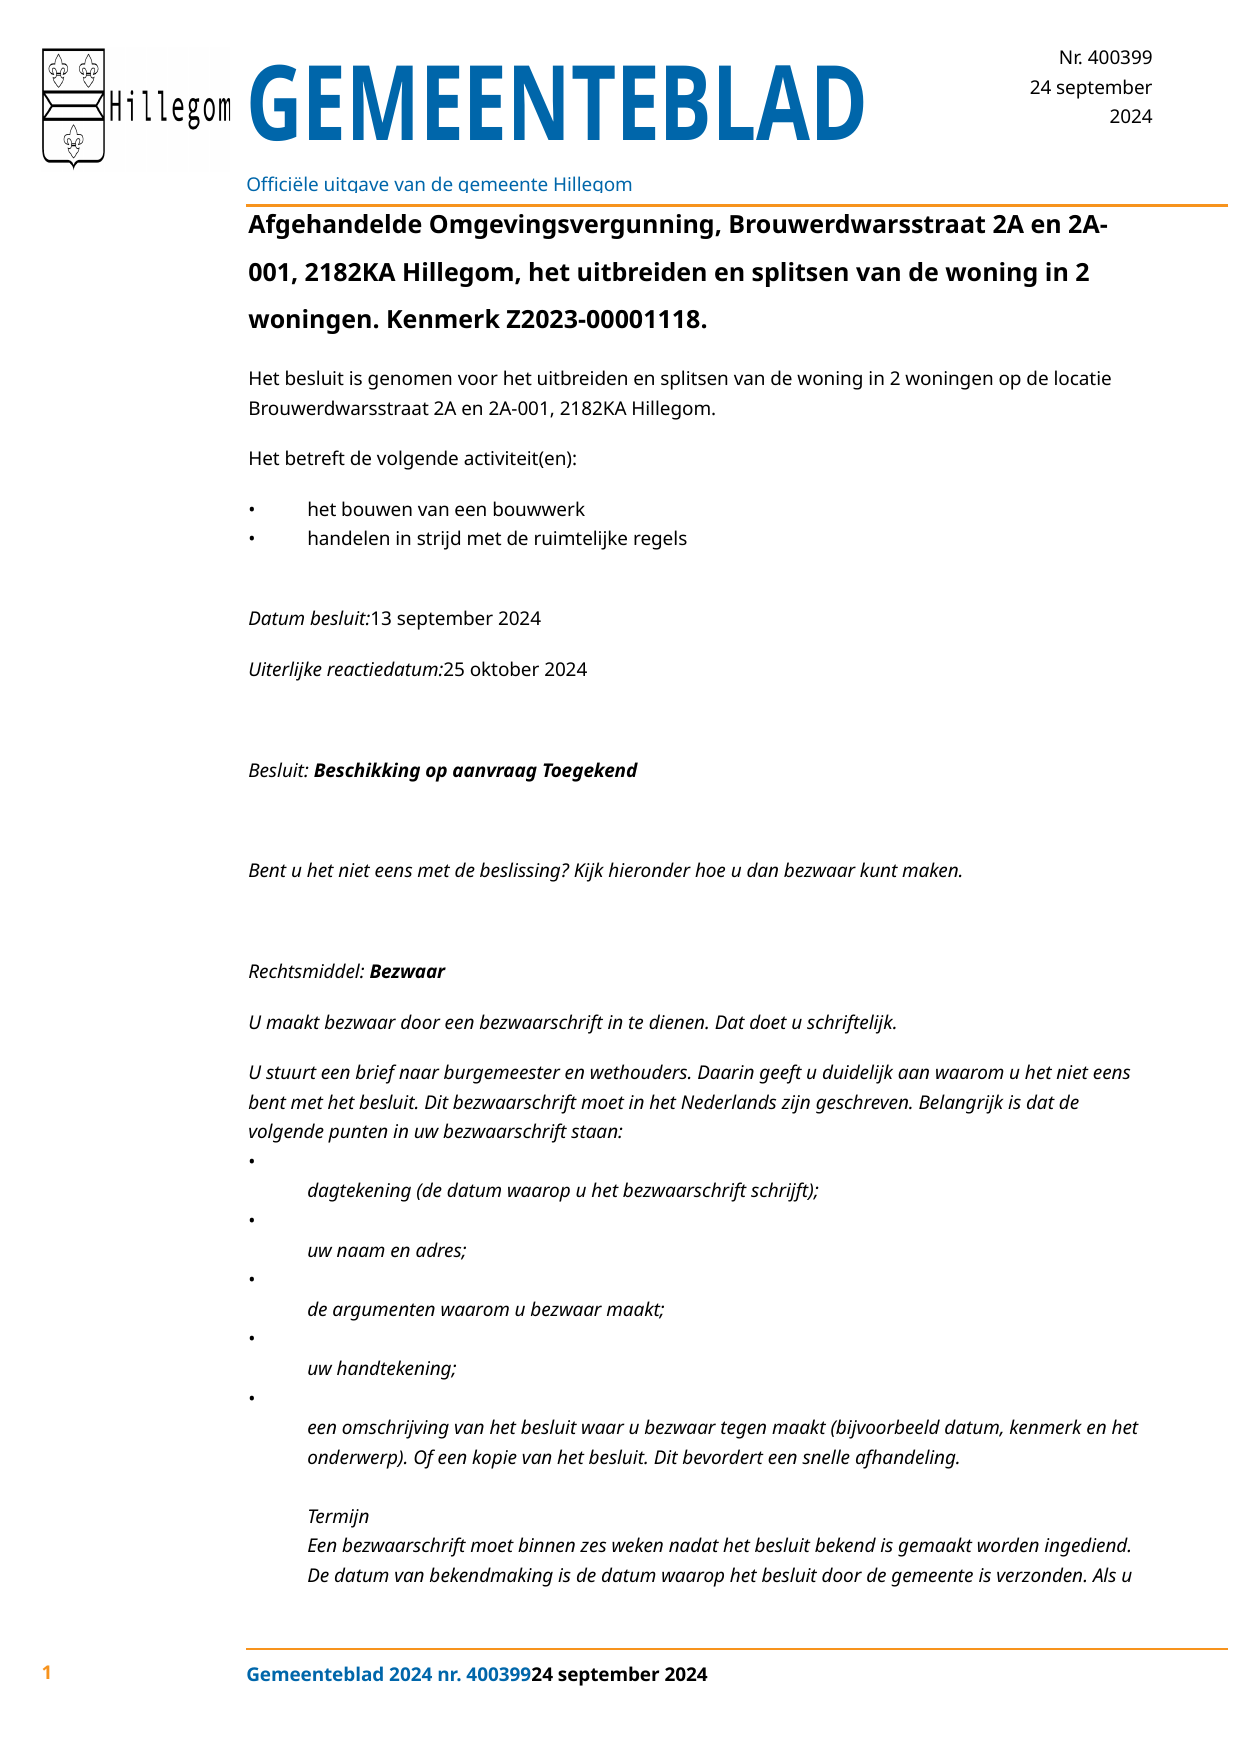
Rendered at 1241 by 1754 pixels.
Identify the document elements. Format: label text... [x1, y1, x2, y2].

text Het betreft de volgende activiteit(en): [248, 446, 1152, 471]
list het bouwen van een bouwwerk [248, 496, 1152, 522]
list Een bezwaarschrift moet binnen zes weken nadat het besluit bekend is gemaakt worden ingediend. De datum van bekendmaking is de datum waarop het besluit door de gemeente is verzonden. Als u [248, 1533, 1152, 1588]
text Rechtsmiddel: Bezwaar [248, 958, 1152, 984]
text Besluit: Beschikking op aanvraag Toegekend [248, 757, 1152, 782]
list een omschrijving van het besluit waar u bezwaar tegen maakt (bijvoorbeeld datum, kenmerk en het onderwerp). Of een kopie van het besluit. Dit bevordert een snelle afhandeling. [248, 1414, 1152, 1469]
list de argumenten waarom u bezwaar maakt; [248, 1296, 1152, 1322]
list dagtekening (de datum waarop u het bezwaarschrift schrijft); [248, 1178, 1152, 1203]
list Termijn [248, 1503, 1152, 1529]
picture [41, 47, 231, 172]
text Bent u het niet eens met de beslissing? Kijk hieronder hoe u dan bezwaar kunt maken. [248, 858, 1152, 883]
list handelen in strijd met de ruimtelijke regels [248, 526, 1152, 551]
text Afgehandelde Omgevingsvergunning, Brouwerdwarsstraat 2A en 2A-001, 2182KA Hillegom, het uitbreiden en splitsen van de woning in 2 woningen. Kenmerk Z2023-00001118. [248, 207, 1152, 336]
text Het besluit is genomen voor het uitbreiden en splitsen van de woning in 2 woningen op de locatie Brouwerdwarsstraat 2A en 2A-001, 2182KA Hillegom. [248, 366, 1152, 421]
list uw handtekening; [248, 1355, 1152, 1381]
text Uiterlijke reactiedatum:25 oktober 2024 [248, 656, 1152, 682]
list uw naam en adres; [248, 1237, 1152, 1262]
text U stuurt een brief naar burgemeester en wethouders. Daarin geeft u duidelijk aan waarom u het niet eens bent met het besluit. Dit bezwaarschrift moet in het Nederlands zijn geschreven. Belangrijk is dat de volgende punten in uw bezwaarschrift staan: [248, 1059, 1152, 1144]
text Datum besluit:13 september 2024 [248, 606, 1152, 631]
text U maakt bezwaar door een bezwaarschrift in te dienen. Dat doet u schriftelijk. [248, 1009, 1152, 1034]
